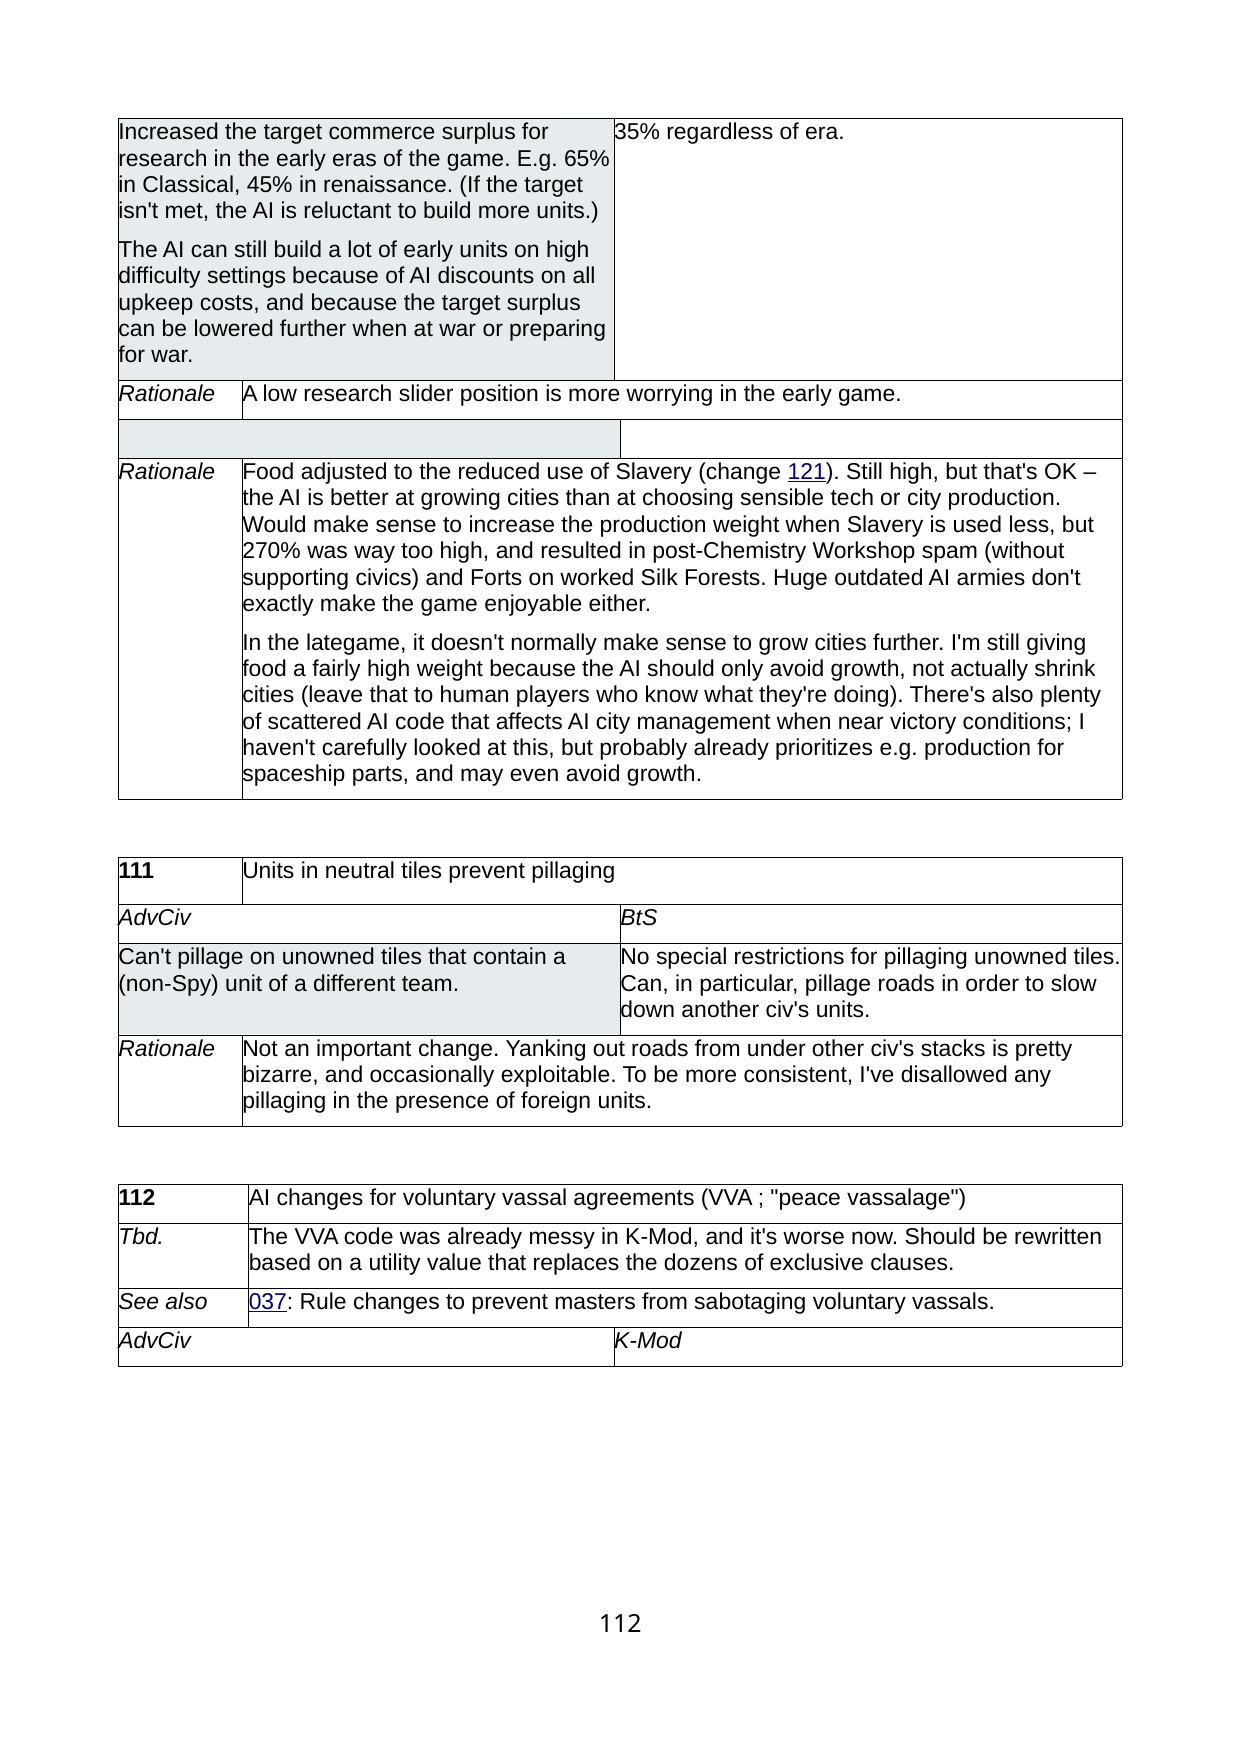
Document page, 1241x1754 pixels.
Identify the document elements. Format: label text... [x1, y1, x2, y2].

table_cell [621, 420, 1122, 458]
table_cell AdvCiv [119, 905, 620, 943]
table_cell AdvCiv [119, 1328, 614, 1366]
table_cell Tbd. [119, 1224, 248, 1288]
table_cell A low research slider position is more worrying in the early game. [243, 381, 1122, 419]
table_cell 037: Rule changes to prevent masters from sabotaging voluntary vassals. [249, 1289, 1122, 1327]
table_cell Rationale [119, 459, 242, 799]
table_cell No special restrictions for pillaging unowned tiles. Can, in particular, pillage roads in order to slow down another civ's units. [621, 944, 1122, 1034]
table_cell Rationale [119, 1036, 242, 1126]
table_cell BtS [621, 905, 1122, 943]
table_cell Increased the target commerce surplus for research in the early eras of the game. E.g. 65% in Classical, 45% in renaissance. (If the target isn't met, the AI is reluctant to build more units.) The AI can still build a lot of early units on high difficulty settings because of AI discounts on all upkeep costs, and because the target surplus can be lowered further when at war or preparing for war. [119, 119, 614, 380]
table_cell Food adjusted to the reduced use of Slavery (change 121). Still high, but that's OK – the AI is better at growing cities than at choosing sensible tech or city production. Would make sense to increase the production weight when Slavery is used less, but 270% was way too high, and resulted in post-Chemistry Workshop spam (without supporting civics) and Forts on worked Silk Forests. Huge outdated AI armies don't exactly make the game enjoyable either. In the lategame, it doesn't normally make sense to grow cities further. I'm still giving food a fairly high weight because the AI should only avoid growth, not actually shrink cities (leave that to human players who know what they're doing). There's also plenty of scattered AI code that affects AI city management when near victory conditions; I haven't carefully looked at this, but probably already prioritizes e.g. production for spaceship parts, and may even avoid growth. [243, 459, 1122, 799]
table_cell See also [119, 1289, 248, 1327]
table_header 112 [119, 1185, 248, 1223]
table_cell Rationale [119, 381, 242, 419]
table_cell 35% regardless of era. [615, 119, 1122, 380]
table_cell The VVA code was already messy in K-Mod, and it's worse now. Should be rewritten based on a utility value that replaces the dozens of exclusive clauses. [249, 1224, 1122, 1288]
table_cell Can't pillage on unowned tiles that contain a (non-Spy) unit of a different team. [119, 944, 620, 1034]
table_header 111 [119, 858, 242, 904]
table_header Units in neutral tiles prevent pillaging [243, 858, 1122, 904]
table_cell Not an important change. Yanking out roads from under other civ's stacks is pretty bizarre, and occasionally exploitable. To be more consistent, I've disallowed any pillaging in the presence of foreign units. [243, 1036, 1122, 1126]
table_cell K-Mod [615, 1328, 1122, 1366]
table_cell [119, 420, 620, 458]
table_header AI changes for voluntary vassal agreements (VVA ; "peace vassalage") [249, 1185, 1122, 1223]
